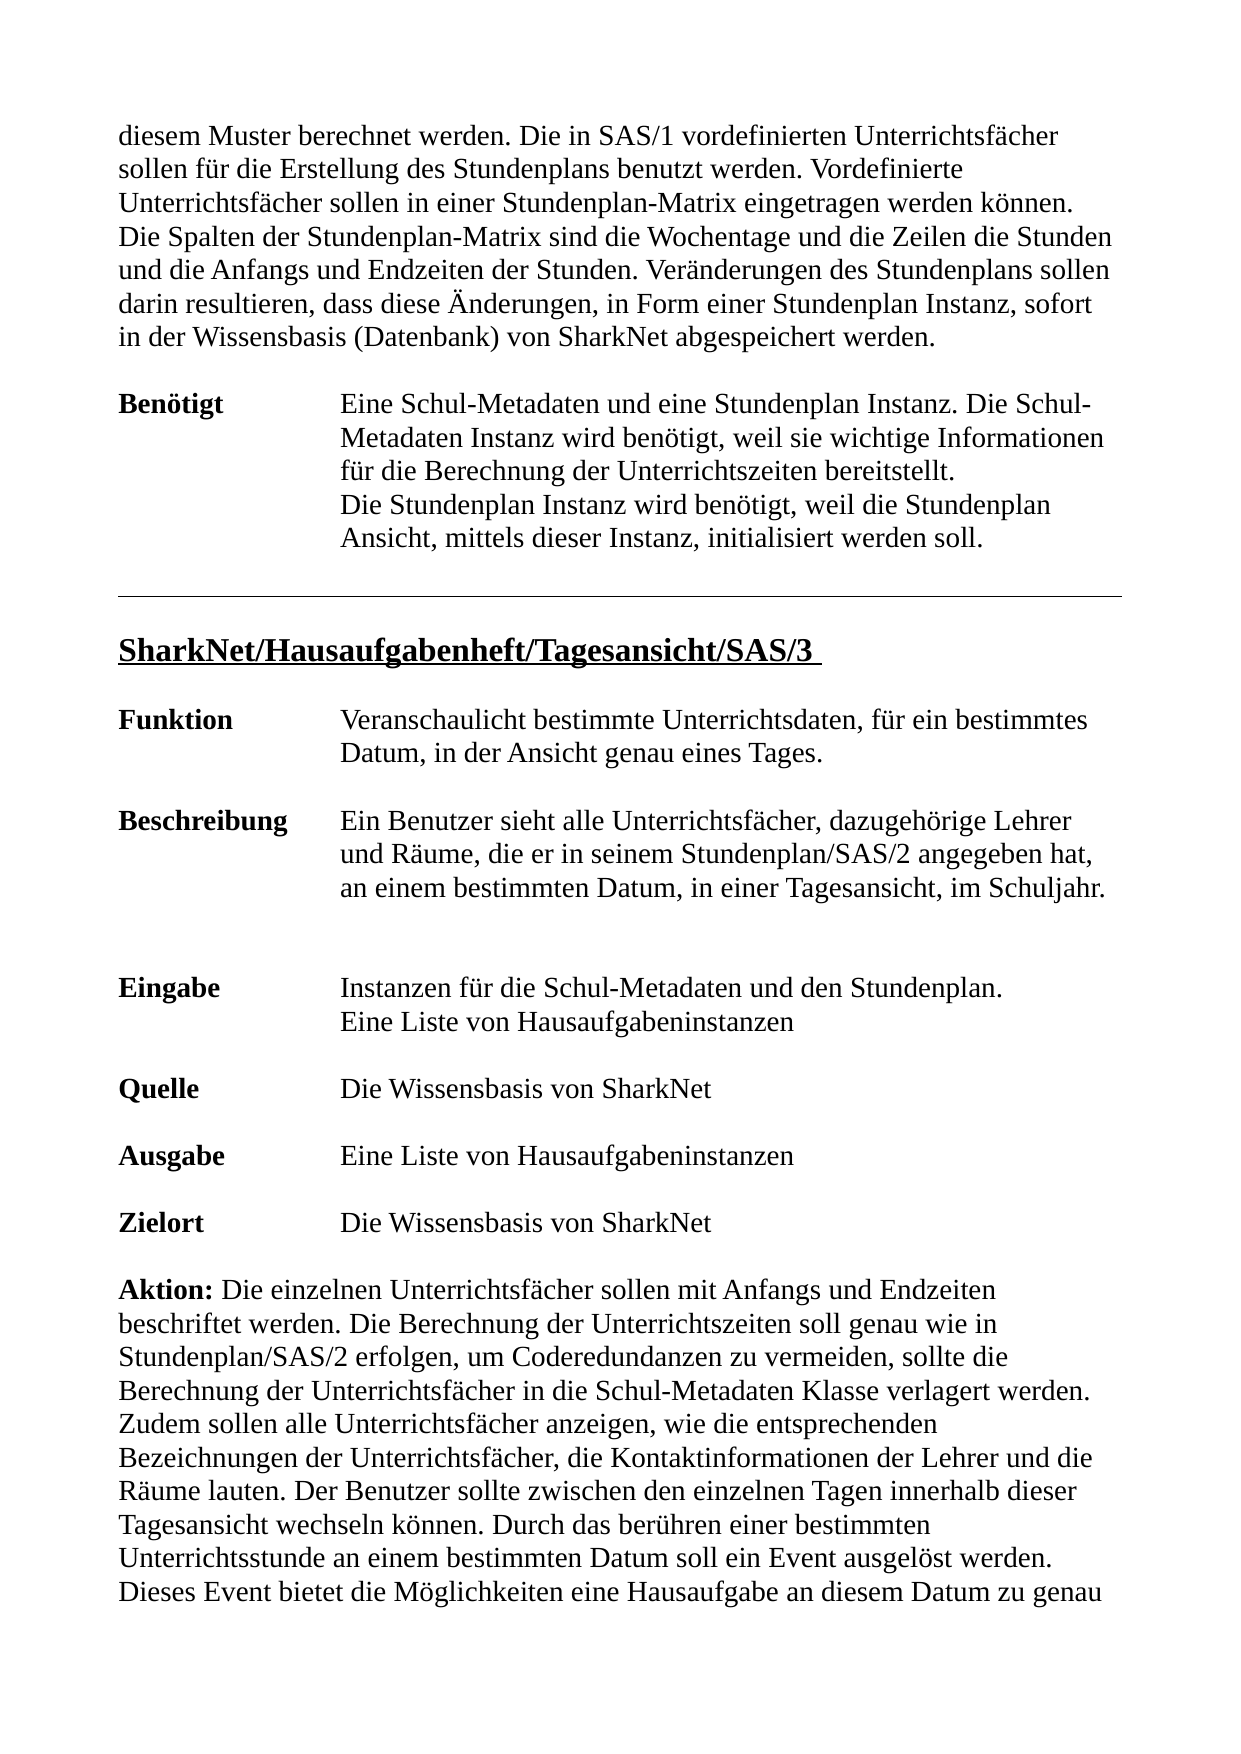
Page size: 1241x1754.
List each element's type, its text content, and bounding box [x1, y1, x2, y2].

text Eingabe Instanzen für die Schul-Metadaten und den Stundenplan. [118, 970, 1122, 1004]
text SharkNet/Hausaufgabenheft/Tagesansicht/SAS/3 [118, 630, 1122, 668]
text Funktion Veranschaulicht bestimmte Unterrichtsdaten, für ein bestimmtes Datum, in der Ansicht genau eines Tages. [118, 702, 1122, 769]
text Die Stundenplan Instanz wird benötigt, weil die Stundenplan Ansicht, mittels dieser Instanz, initialisiert werden soll. [118, 487, 1122, 554]
text diesem Muster berechnet werden. Die in SAS/1 vordefinierten Unterrichtsfächer sollen für die Erstellung des Stundenplans benutzt werden. Vordefinierte Unterrichtsfächer sollen in einer Stundenplan-Matrix eingetragen werden können. Die Spalten der Stundenplan-Matrix sind die Wochentage und die Zeilen die Stunden und die Anfangs und Endzeiten der Stunden. Veränderungen des Stundenplans sollen darin resultieren, dass diese Änderungen, in Form einer Stundenplan Instanz, sofort in der Wissensbasis (Datenbank) von SharkNet abgespeichert werden. [118, 118, 1122, 353]
text Ausgabe Eine Liste von Hausaufgabeninstanzen [118, 1138, 1122, 1172]
text Quelle Die Wissensbasis von SharkNet [118, 1071, 1122, 1104]
text Aktion: Die einzelnen Unterrichtsfächer sollen mit Anfangs und Endzeiten beschriftet werden. Die Berechnung der Unterrichtszeiten soll genau wie in Stundenplan/SAS/2 erfolgen, um Coderedundanzen zu vermeiden, sollte die Berechnung der Unterrichtsfächer in die Schul-Metadaten Klasse verlagert werden. Zudem sollen alle Unterrichtsfächer anzeigen, wie die entsprechenden Bezeichnungen der Unterrichtsfächer, die Kontaktinformationen der Lehrer und die Räume lauten. Der Benutzer sollte zwischen den einzelnen Tagen innerhalb dieser Tagesansicht wechseln können. Durch das berühren einer bestimmten Unterrichtsstunde an einem bestimmten Datum soll ein Event ausgelöst werden. Dieses Event bietet die Möglichkeiten eine Hausaufgabe an diesem Datum zu genau [118, 1272, 1122, 1608]
text Eine Liste von Hausaufgabeninstanzen [118, 1004, 1122, 1037]
text Benötigt Eine Schul-Metadaten und eine Stundenplan Instanz. Die Schul- Metadaten Instanz wird benötigt, weil sie wichtige Informationen für die Berechnung der Unterrichtszeiten bereitstellt. [118, 386, 1122, 487]
text Zielort Die Wissensbasis von SharkNet [118, 1205, 1122, 1239]
text Beschreibung Ein Benutzer sieht alle Unterrichtsfächer, dazugehörige Lehrer und Räume, die er in seinem Stundenplan/SAS/2 angegeben hat, an einem bestimmten Datum, in einer Tagesansicht, im Schuljahr. [118, 803, 1122, 937]
